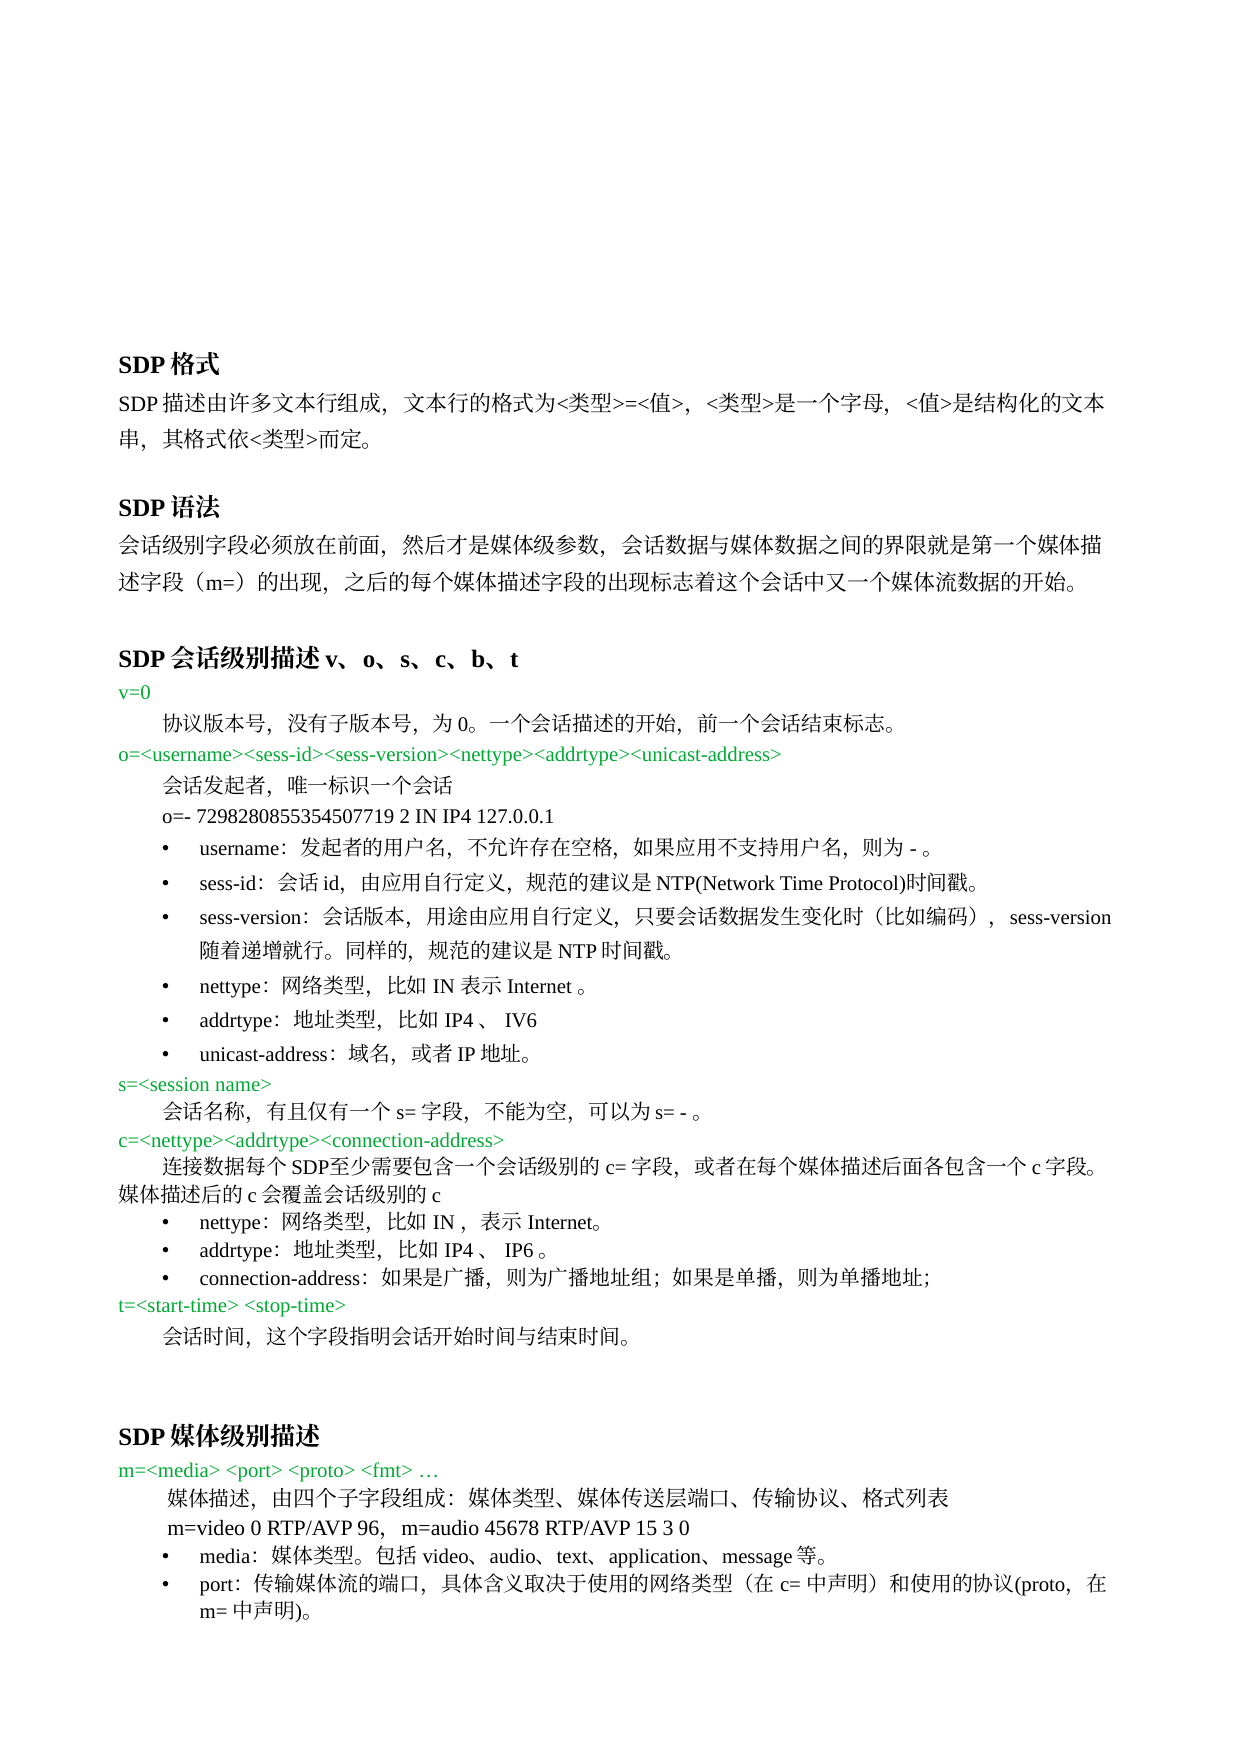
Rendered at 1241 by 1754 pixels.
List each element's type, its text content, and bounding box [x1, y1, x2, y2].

list addrtype：地址类型，⽐如 IP4 、 IV6 [162, 1003, 1122, 1033]
list port：传输媒体流的端⼝，具体含义取决于使⽤的⽹络类型（在 c= 中声明）和使⽤的协议(proto，在m= 中声明)。 [162, 1571, 1122, 1623]
list media：媒体类型。包括 video、audio、text、application、message等。 [162, 1544, 1122, 1568]
text v=0 [118, 680, 1122, 704]
text 媒体描述，由四个⼦字段组成：媒体类型、媒体传送层端⼝、传输协议、格式列表 [118, 1486, 1122, 1511]
list sess-id：会话id，由应⽤⾃⾏定义，规范的建议是NTP(Network Time Protocol)时间戳。 [162, 866, 1122, 896]
text 协议版本号，没有子版本号，为0。⼀个会话描述的开始，前⼀个会话结束标志。 [118, 708, 1122, 738]
text o=<username><sess-id><sess-version><nettype><addrtype><unicast-address> [118, 742, 1122, 766]
text 会话时间，这个字段指明会话开始时间与结束时间。 [118, 1321, 1122, 1351]
text m=<media> <port> <proto> <fmt> … [118, 1458, 1122, 1482]
text t=<start-time> <stop-time> [118, 1293, 1122, 1317]
text SDP格式 [118, 345, 1122, 381]
list nettype：⽹络类型，⽐如 IN ，表示 Internet。 [162, 1210, 1122, 1234]
list addrtype：地址类型，⽐如 IP4 、 IP6 。 [162, 1238, 1122, 1262]
text c=<nettype><addrtype><connection-address> [118, 1127, 1122, 1152]
text SDP 会话级别描述v、o、s、c、b、t [118, 639, 1122, 675]
text 会话发起者，唯一标识一个会话 [118, 770, 1122, 799]
text s=<session name> [118, 1072, 1122, 1096]
text SDP语法 [118, 487, 1122, 523]
text 会话名称，有且仅有⼀个 s= 字段，不能为空，可以为s= - 。 [118, 1100, 1122, 1124]
text o=- 7298280855354507719 2 IN IP4 127.0.0.1 [118, 804, 1122, 828]
list connection-address：如果是⼴播，则为⼴播地址组；如果是单播，则为单播地址； [162, 1266, 1122, 1289]
text 连接数据每个SDP⾄少需要包含⼀个会话级别的 c= 字段，或者在每个媒体描述后⾯各包含⼀个c字段。媒体描述后的c会覆盖会话级别的c [118, 1155, 1122, 1207]
list unicast-address：域名，或者IP地址。 [162, 1038, 1122, 1068]
list sess-version：会话版本，⽤途由应⽤⾃⾏定义，只要会话数据发⽣变化时（⽐如编码），sess-version随着递增就⾏。同样的，规范的建议是NTP时间戳。 [162, 900, 1122, 965]
text m=video 0 RTP/AVP 96，m=audio 45678 RTP/AVP 15 3 0 [118, 1515, 1122, 1540]
list username：发起者的⽤户名，不允许存在空格，如果应⽤不⽀持⽤户名，则为 - 。 [162, 832, 1122, 862]
text SDP描述由许多⽂本⾏组成，⽂本⾏的格式为<类型>=<值>，<类型>是⼀个字⺟，<值>是结构化的⽂本串，其格式依<类型>⽽定。 [118, 386, 1122, 454]
text 会话级别字段必须放在前⾯，然后才是媒体级参数，会话数据与媒体数据之间的界限就是第⼀个媒体描述字段（m=）的出现，之后的每个媒体描述字段的出现标志着这个会话中⼜⼀个媒体流数据的开始。 [118, 529, 1122, 596]
text SDP 媒体级别描述 [118, 1417, 1122, 1453]
list nettype：⽹络类型，⽐如 IN 表示 Internet 。 [162, 969, 1122, 999]
